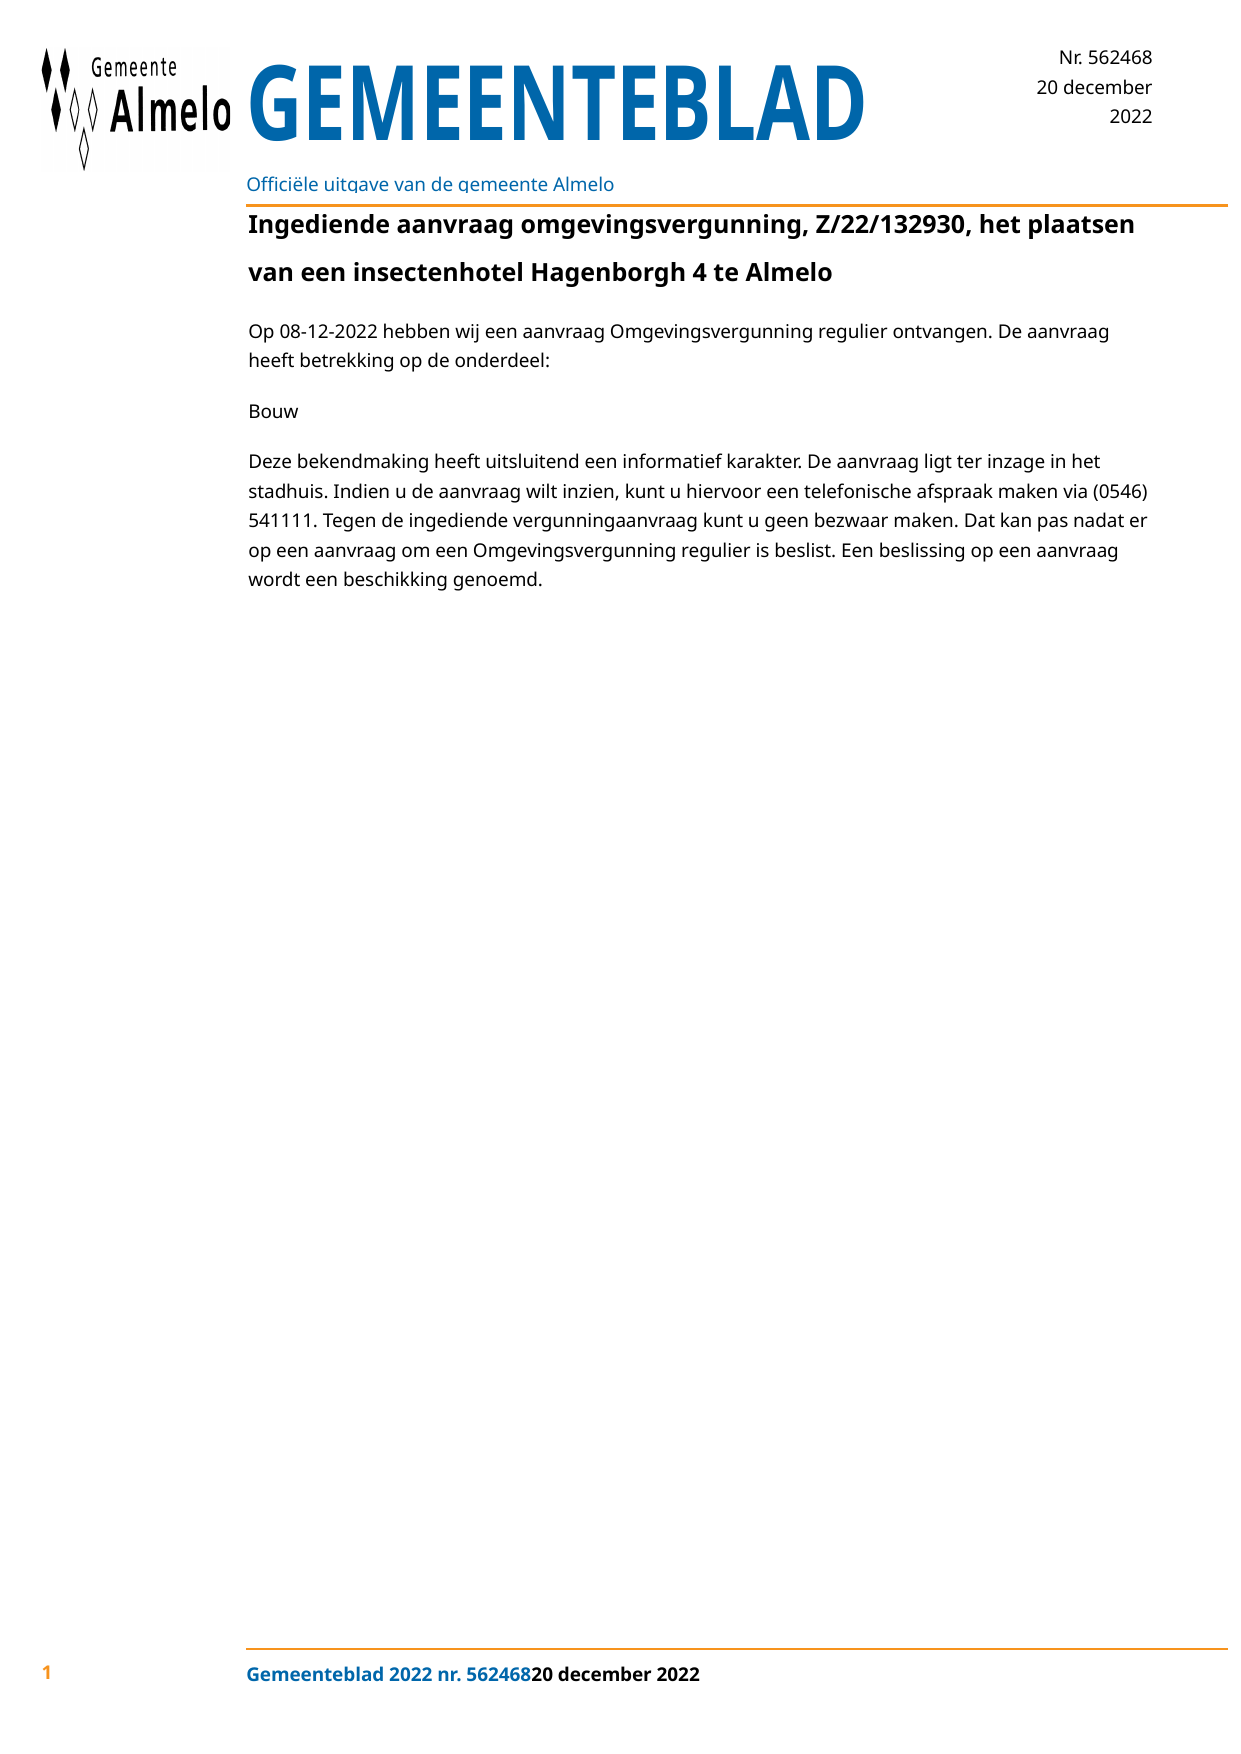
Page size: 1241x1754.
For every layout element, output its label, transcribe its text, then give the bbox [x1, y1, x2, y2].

text Ingediende aanvraag omgevingsvergunning, Z/22/132930, het plaatsen van een insectenhotel Hagenborgh 4 te Almelo [248, 207, 1152, 288]
picture [41, 47, 231, 172]
text Deze bekendmaking heeft uitsluitend een informatief karakter. De aanvraag ligt ter inzage in het stadhuis. Indien u de aanvraag wilt inzien, kunt u hiervoor een telefonische afspraak maken via (0546) 541111. Tegen de ingediende vergunningaanvraag kunt u geen bezwaar maken. Dat kan pas nadat er op een aanvraag om een Omgevingsvergunning regulier is beslist. Een beslissing op een aanvraag wordt een beschikking genoemd. [248, 448, 1152, 592]
text Op 08-12-2022 hebben wij een aanvraag Omgevingsvergunning regulier ontvangen. De aanvraag heeft betrekking op de onderdeel: [248, 318, 1152, 373]
text Bouw [248, 398, 1152, 424]
